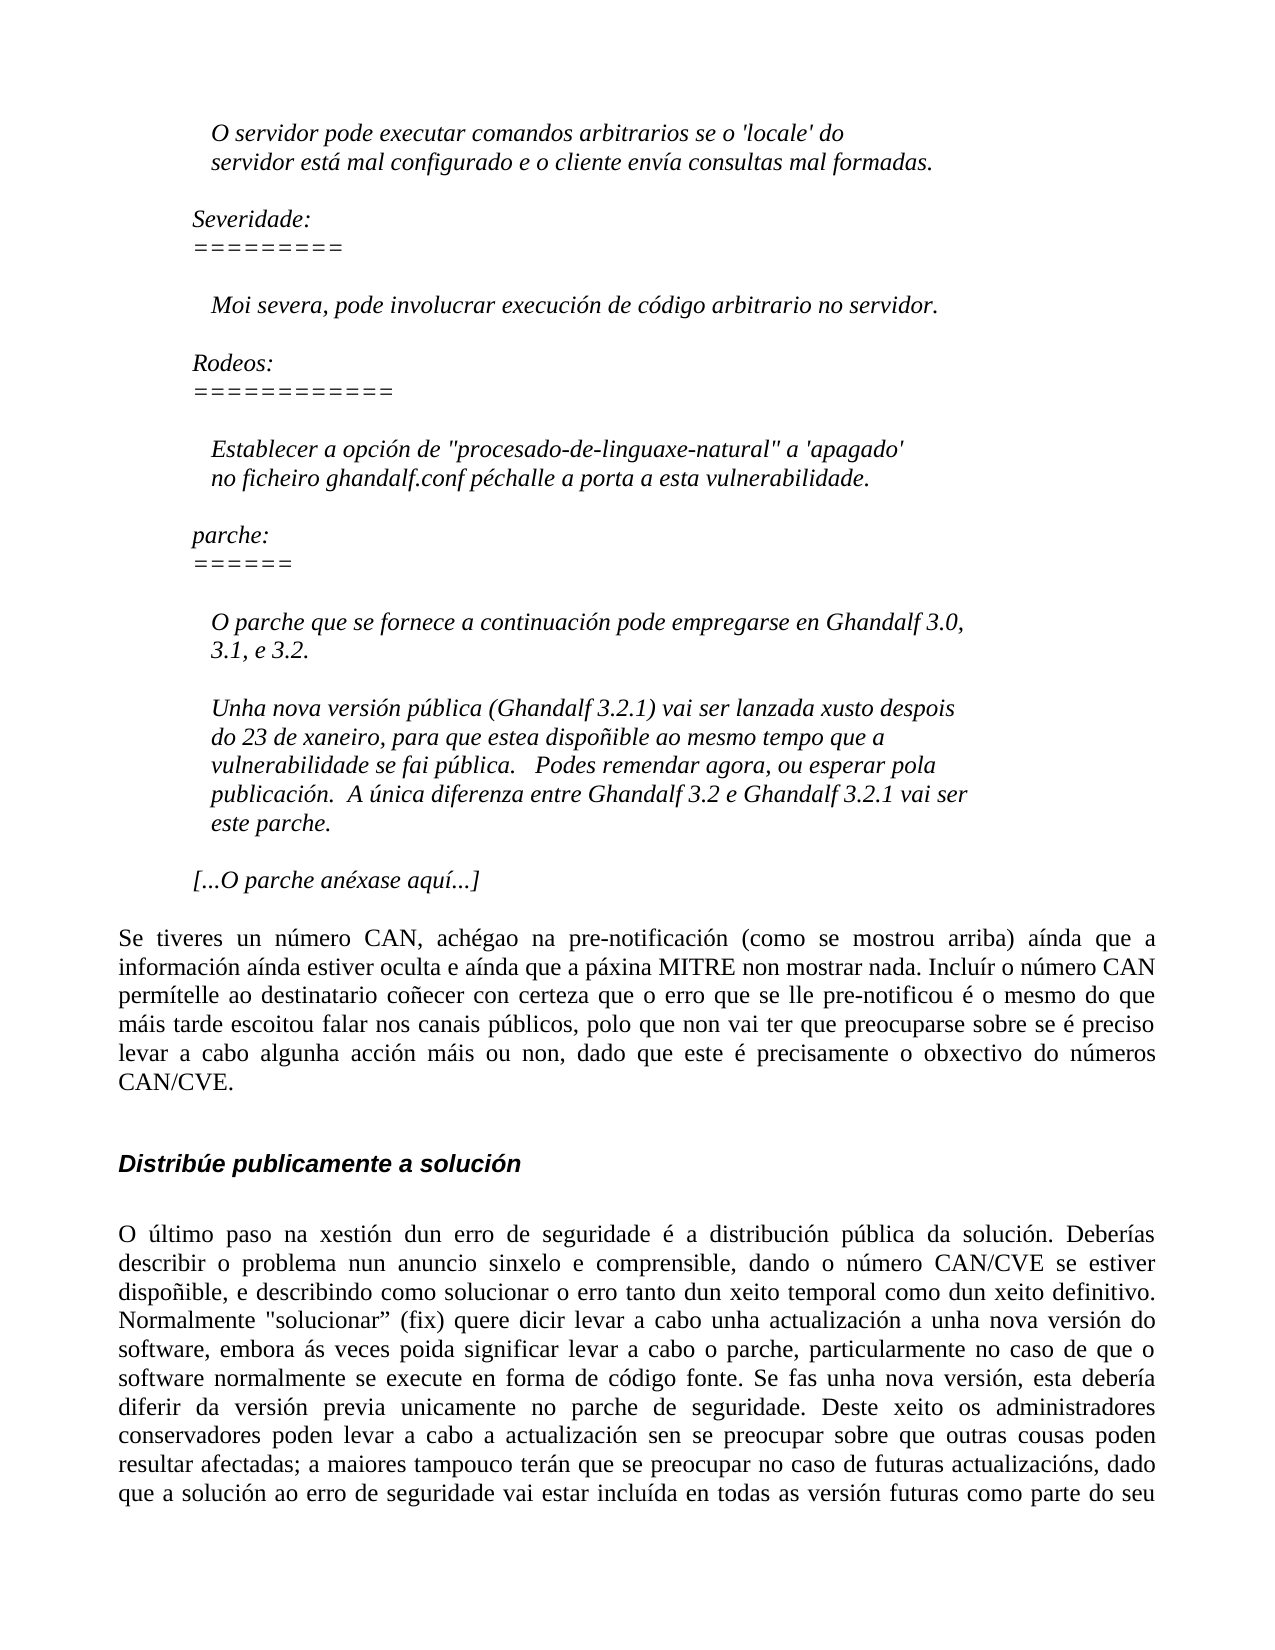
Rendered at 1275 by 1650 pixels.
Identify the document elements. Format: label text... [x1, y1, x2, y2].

text Severidade: [192, 204, 1157, 233]
text Se tiveres un número CAN, achégao na pre-notificación (como se mostrou arriba) aínda que a información aínda estiver oculta e aínda que a páxina MITRE non mostrar nada. Incluír o número CAN permítelle ao destinatario coñecer con certeza que o erro que se lle pre-notificou é o mesmo do que máis tarde escoitou falar nos canais públicos, polo que non vai ter que preocuparse sobre se é preciso levar a cabo algunha acción máis ou non, dado que este é precisamente o obxectivo do números CAN/CVE. [118, 923, 1157, 1096]
subtitle Distribúe publicamente a solución [118, 1149, 1157, 1178]
text publicación. A única diferenza entre Ghandalf 3.2 e Ghandalf 3.2.1 vai ser [192, 779, 1157, 808]
text no ficheiro ghandalf.conf péchalle a porta a esta vulnerabilidade. [192, 463, 1157, 492]
text este parche. [192, 808, 1157, 837]
text Moi severa, pode involucrar execución de código arbitrario no servidor. [192, 291, 1157, 319]
text 3.1, e 3.2. [192, 636, 1157, 664]
text ========= [192, 233, 1157, 262]
text Establecer a opción de "procesado-de-linguaxe-natural" a 'apagado' [192, 434, 1157, 463]
text vulnerabilidade se fai pública. Podes remendar agora, ou esperar pola [192, 751, 1157, 779]
text O parche que se fornece a continuación pode empregarse en Ghandalf 3.0, [192, 607, 1157, 636]
text parche: [192, 521, 1157, 549]
text ====== [192, 549, 1157, 578]
text Rodeos: [192, 348, 1157, 377]
text do 23 de xaneiro, para que estea dispoñible ao mesmo tempo que a [192, 722, 1157, 751]
text Unha nova versión pública (Ghandalf 3.2.1) vai ser lanzada xusto despois [192, 693, 1157, 722]
text [...O parche anéxase aquí...] [192, 866, 1157, 894]
text O servidor pode executar comandos arbitrarios se o 'locale' do [192, 118, 1157, 147]
text ============ [192, 377, 1157, 406]
text servidor está mal configurado e o cliente envía consultas mal formadas. [192, 147, 1157, 176]
text O último paso na xestión dun erro de seguridade é a distribución pública da solución. Deberías describir o problema nun anuncio sinxelo e comprensible, dando o número CAN/CVE se estiver dispoñible, e describindo como solucionar o erro tanto dun xeito temporal como dun xeito definitivo. Normalmente "solucionar” (fix) quere dicir levar a cabo unha actualización a unha nova versión do software, embora ás veces poida significar levar a cabo o parche, particularmente no caso de que o software normalmente se execute en forma de código fonte. Se fas unha nova versión, esta debería diferir da versión previa unicamente no parche de seguridade. Deste xeito os administradores conservadores poden levar a cabo a actualización sen se preocupar sobre que outras cousas poden resultar afectadas; a maiores tampouco terán que se preocupar no caso de futuras actualizacións, dado que a solución ao erro de seguridade vai estar incluída en todas as versión futuras como parte do seu [118, 1219, 1157, 1507]
